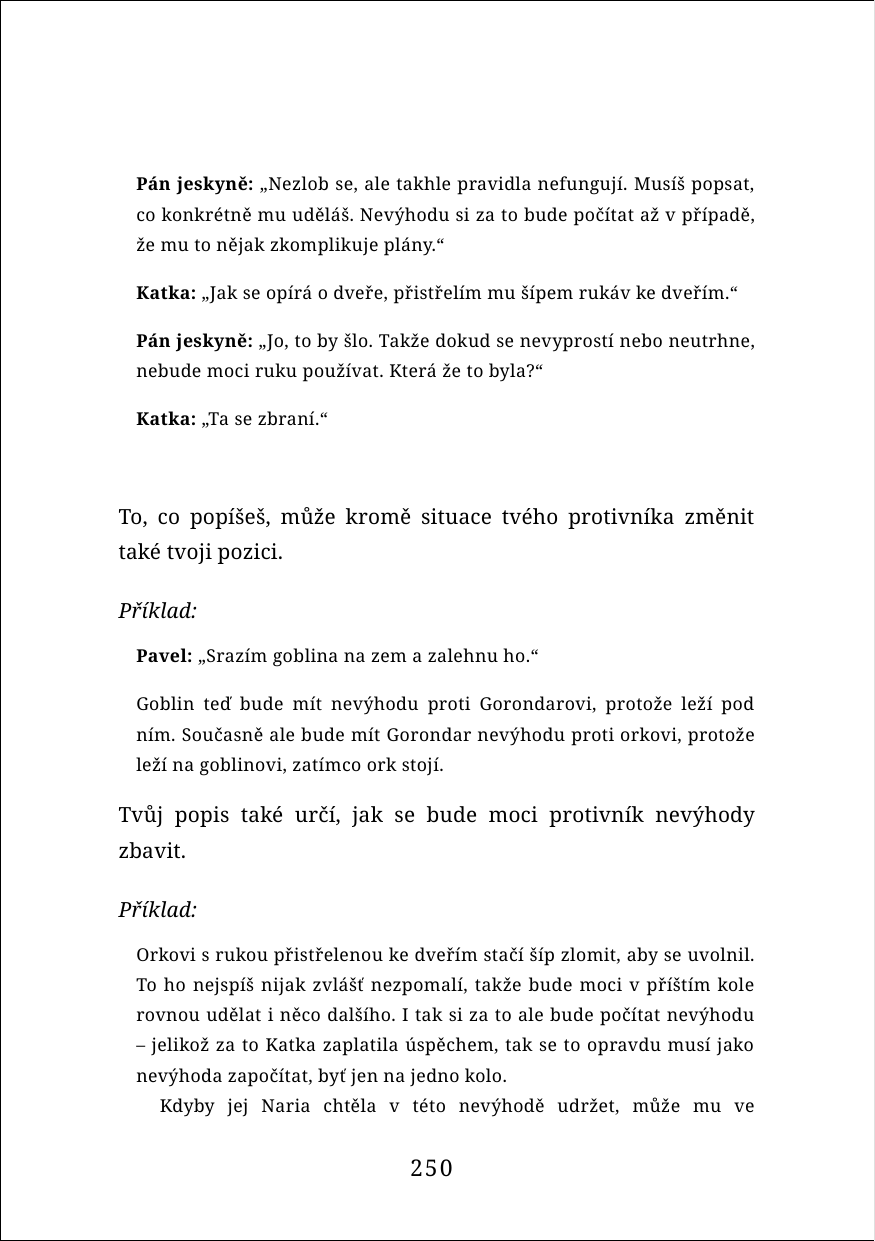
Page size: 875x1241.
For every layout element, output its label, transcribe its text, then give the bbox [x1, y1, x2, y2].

text Tvůj popis také určí, jak se bude moci protivník nevýhody zbavit. [118, 800, 756, 864]
text Pavel: „Srazím goblina na zem a zalehnu ho.“ [136, 644, 756, 668]
text Katka: „Ta se zbraní.“ [136, 406, 756, 430]
text Příklad: [118, 597, 756, 625]
text Goblin teď bude mít nevýhodu proti Gorondarovi, protože leží pod ním. Současně ale bude mít Gorondar nevýhodu proti orkovi, protože leží na goblinovi, zatímco ork stojí. [136, 692, 756, 776]
text Pán jeskyně: „Jo, to by šlo. Takže dokud se nevyprostí nebo neutrhne, nebude moci ruku používat. Která že to byla?“ [136, 328, 756, 382]
text Pán jeskyně: „Nezlob se, ale takhle pravidla nefungují. Musíš popsat, co konkrétně mu uděláš. Nevýhodu si za to bude počítat až v případě, že mu to nějak zkomplikuje plány.“ [136, 172, 756, 256]
text Orkovi s rukou přistřelenou ke dveřím stačí šíp zlomit, aby se uvolnil. To ho nejspíš nijak zvlášť nezpomalí, takže bude moci v příštím kole rovnou udělat i něco dalšího. I tak si za to ale bude počítat nevýhodu – jelikož za to Katka zaplatila úspěchem, tak se to opravdu musí jako nevýhoda započítat, byť jen na jedno kolo. Kdyby jej Naria chtěla v této nevýhodě udržet, může mu ve [136, 942, 756, 1117]
text Katka: „Jak se opírá o dveře, přistřelím mu šípem rukáv ke dveřím.“ [136, 280, 756, 304]
text To, co popíšeš, může kromě situace tvého protivníka změnit také tvoji pozici. [118, 502, 756, 566]
text Příklad: [118, 895, 756, 923]
